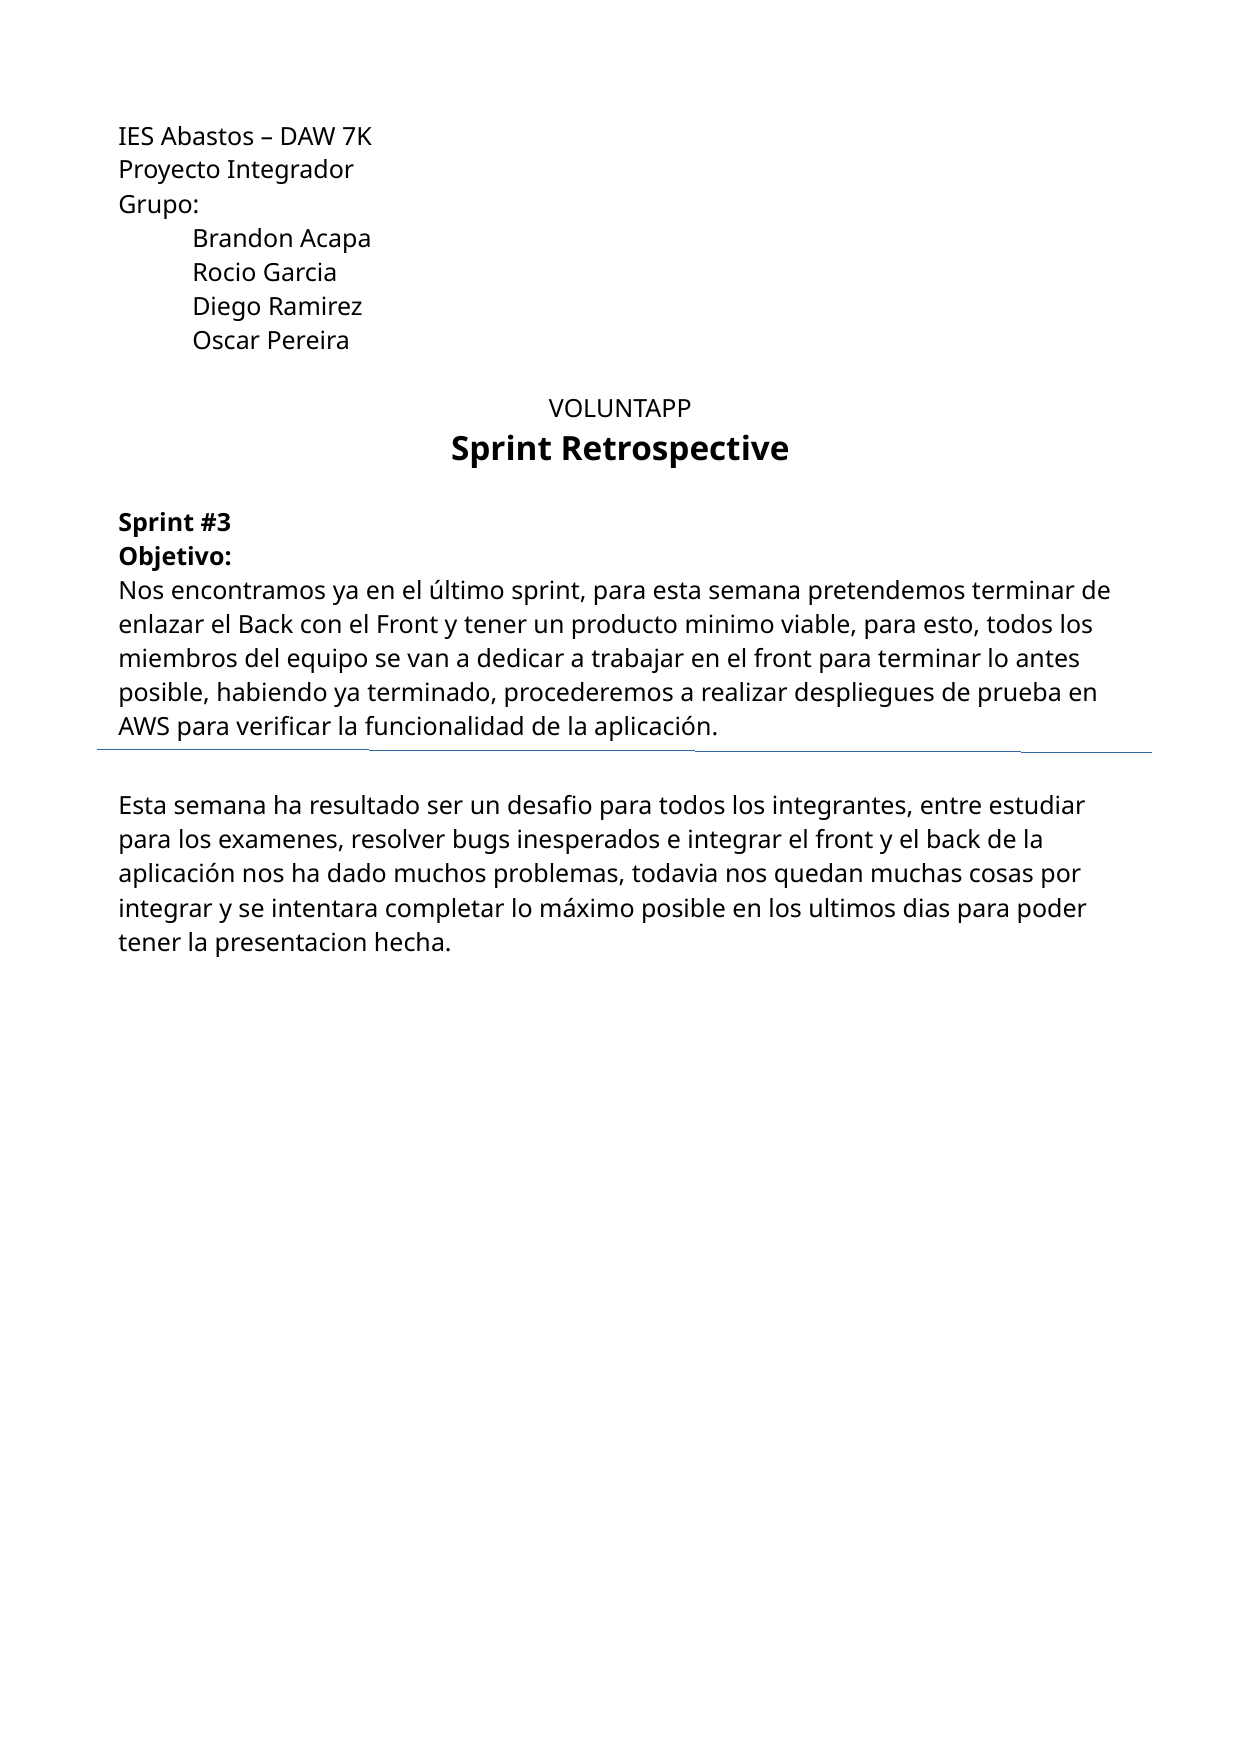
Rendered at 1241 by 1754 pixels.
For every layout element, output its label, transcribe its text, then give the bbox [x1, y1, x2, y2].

text VOLUNTAPP [118, 391, 1122, 425]
text Esta semana ha resultado ser un desafio para todos los integrantes, entre estudiar para los examenes, resolver bugs inesperados e integrar el front y el back de la aplicación nos ha dado muchos problemas, todavia nos quedan muchas cosas por integrar y se intentara completar lo máximo posible en los ultimos dias para poder tener la presentacion hecha. [118, 788, 1122, 958]
text Objetivo: [118, 538, 1122, 572]
text Sprint #3 [118, 504, 1122, 538]
text Grupo: [118, 186, 1122, 220]
text Rocio Garcia [118, 254, 1122, 288]
text IES Abastos – DAW 7K [118, 118, 1122, 152]
text Oscar Pereira [118, 322, 1122, 357]
text Diego Ramirez [118, 288, 1122, 322]
text Nos encontramos ya en el último sprint, para esta semana pretendemos terminar de enlazar el Back con el Front y tener un producto minimo viable, para esto, todos los miembros del equipo se van a dedicar a trabajar en el front para terminar lo antes posible, habiendo ya terminado, procederemos a realizar despliegues de prueba en AWS para verificar la funcionalidad de la aplicación. [118, 572, 1122, 743]
text Sprint Retrospective [118, 425, 1122, 470]
text Brandon Acapa [118, 220, 1122, 254]
text Proyecto Integrador [118, 152, 1122, 186]
